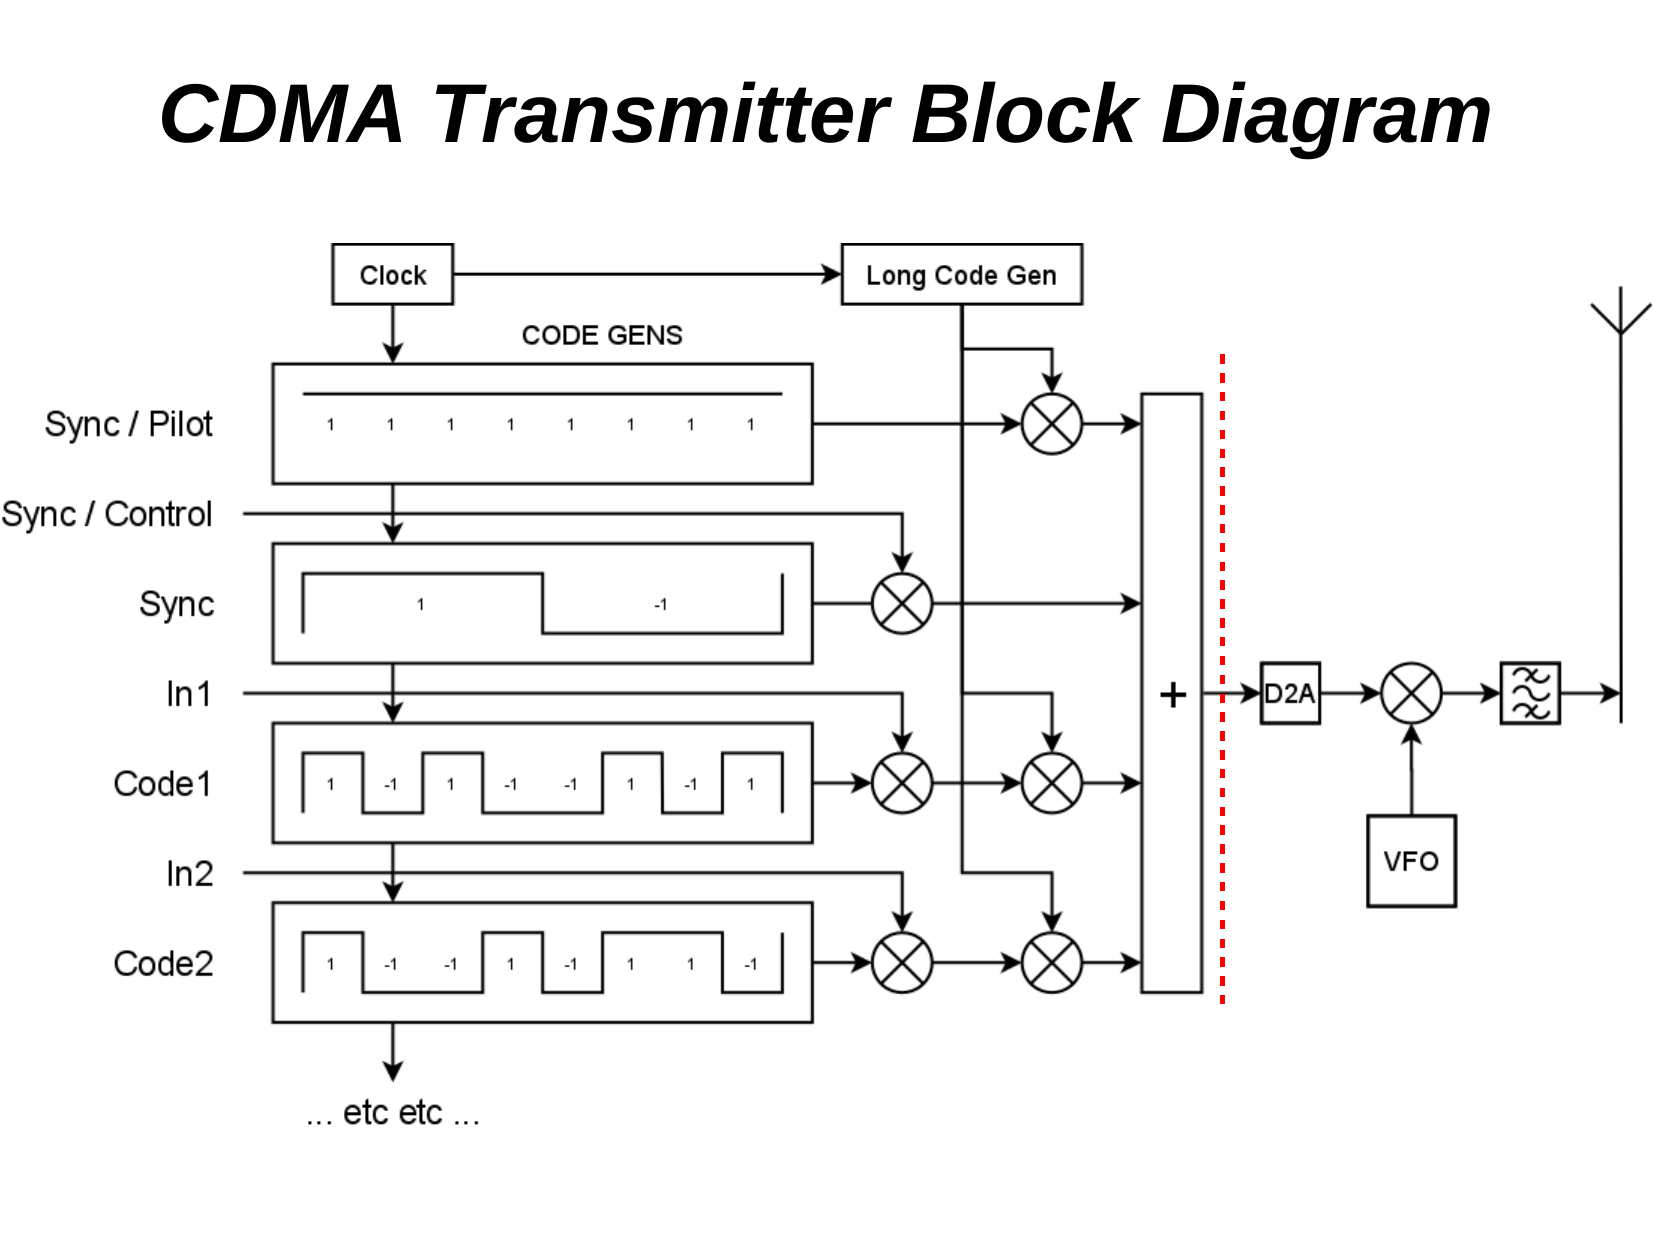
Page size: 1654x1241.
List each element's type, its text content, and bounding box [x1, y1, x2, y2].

title CDMA Transmitter Block Diagram [82, 49, 1571, 178]
picture [1, 243, 1654, 1133]
